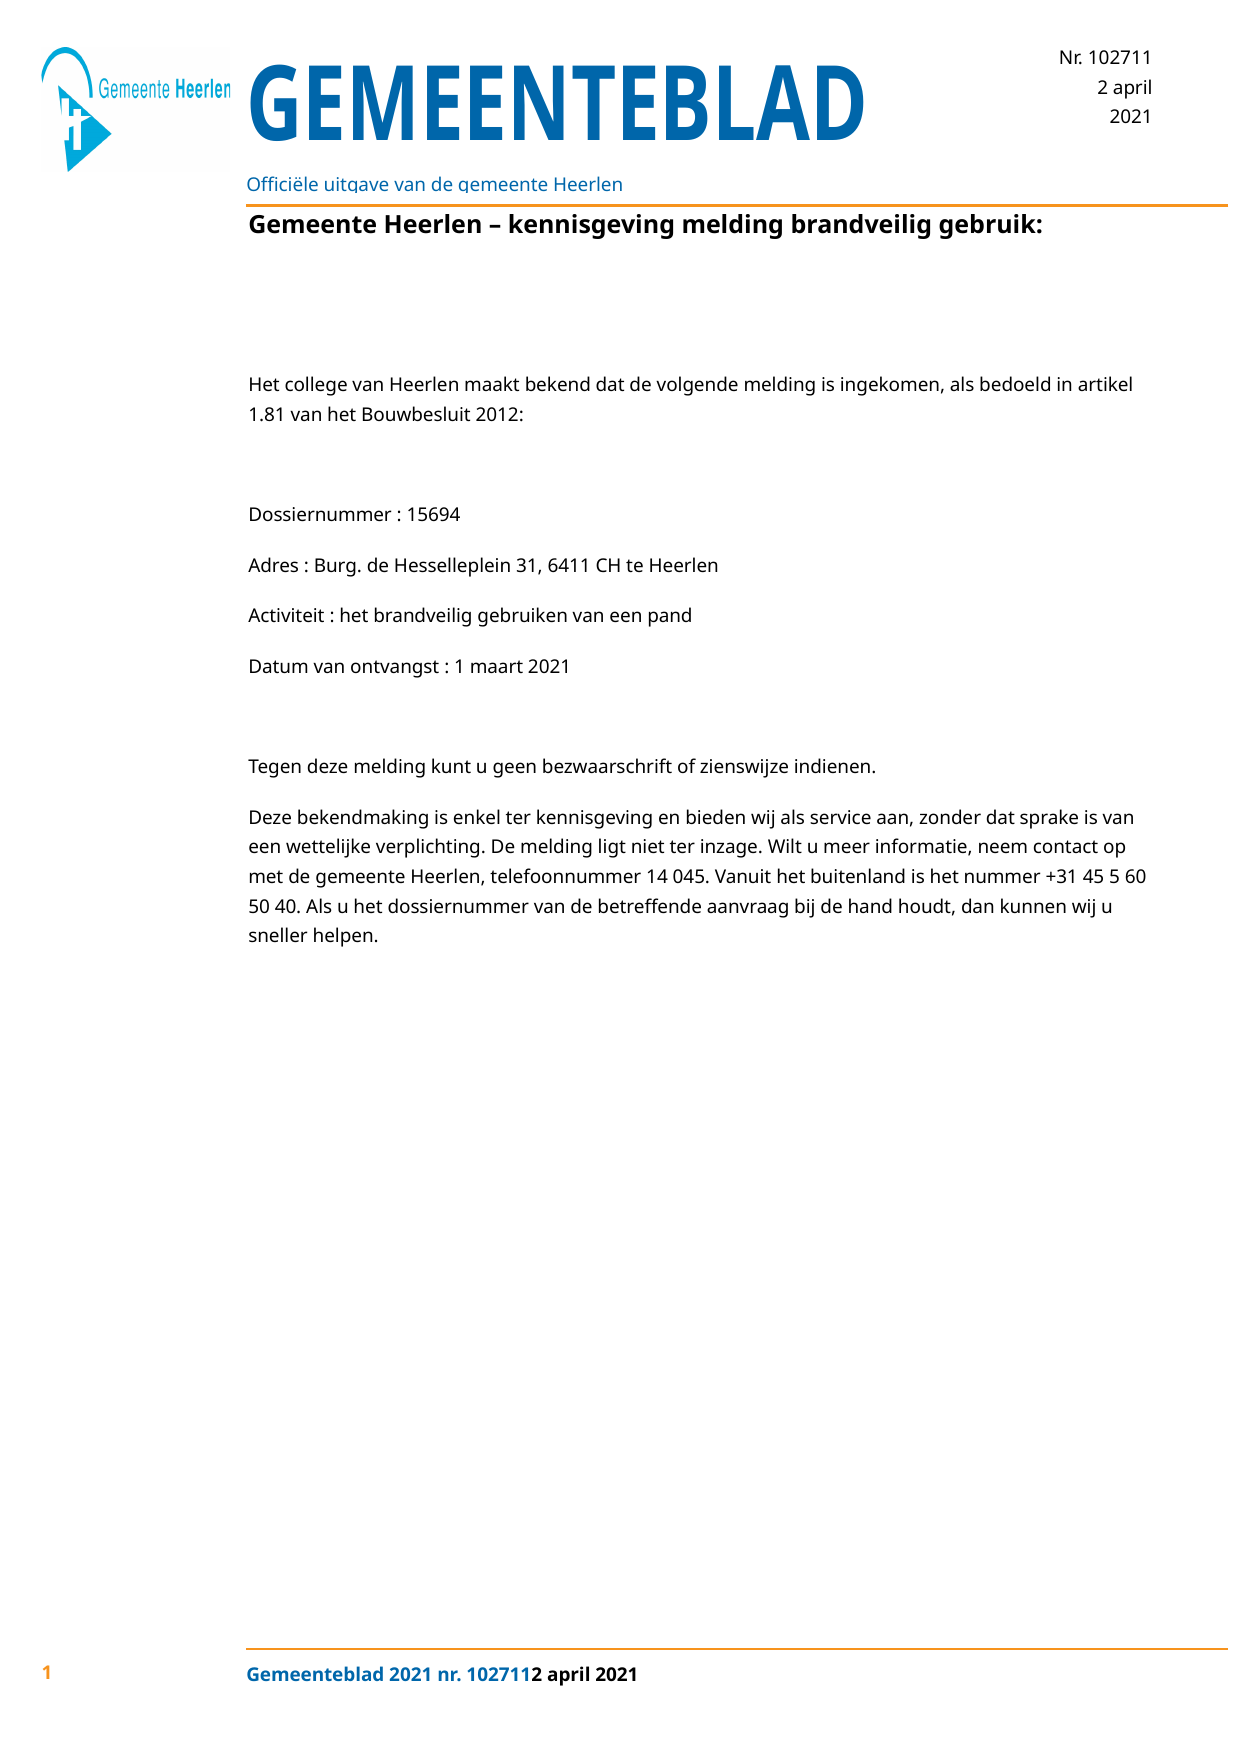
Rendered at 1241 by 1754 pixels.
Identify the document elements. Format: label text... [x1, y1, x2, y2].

text Gemeente Heerlen – kennisgeving melding brandveilig gebruik: [248, 207, 1152, 241]
text Datum van ontvangst : 1 maart 2021 [248, 653, 1152, 678]
text Activiteit : het brandveilig gebruiken van een pand [248, 602, 1152, 628]
text Tegen deze melding kunt u geen bezwaarschrift of zienswijze indienen. [248, 754, 1152, 779]
picture [41, 47, 231, 172]
picture [41, 47, 59, 70]
text Adres : Burg. de Hesselleplein 31, 6411 CH te Heerlen [248, 552, 1152, 578]
text Het college van Heerlen maakt bekend dat de volgende melding is ingekomen, als bedoeld in artikel 1.81 van het Bouwbesluit 2012: [248, 371, 1152, 426]
text Dossiernummer : 15694 [248, 502, 1152, 527]
text Deze bekendmaking is enkel ter kennisgeving en bieden wij als service aan, zonder dat sprake is van een wettelijke verplichting. De melding ligt niet ter inzage. Wilt u meer informatie, neem contact op met de gemeente Heerlen, telefoonnummer 14 045. Vanuit het buitenland is het nummer +31 45 5 60 50 40. Als u het dossiernummer van de betreffende aanvraag bij de hand houdt, dan kunnen wij u sneller helpen. [248, 804, 1152, 948]
